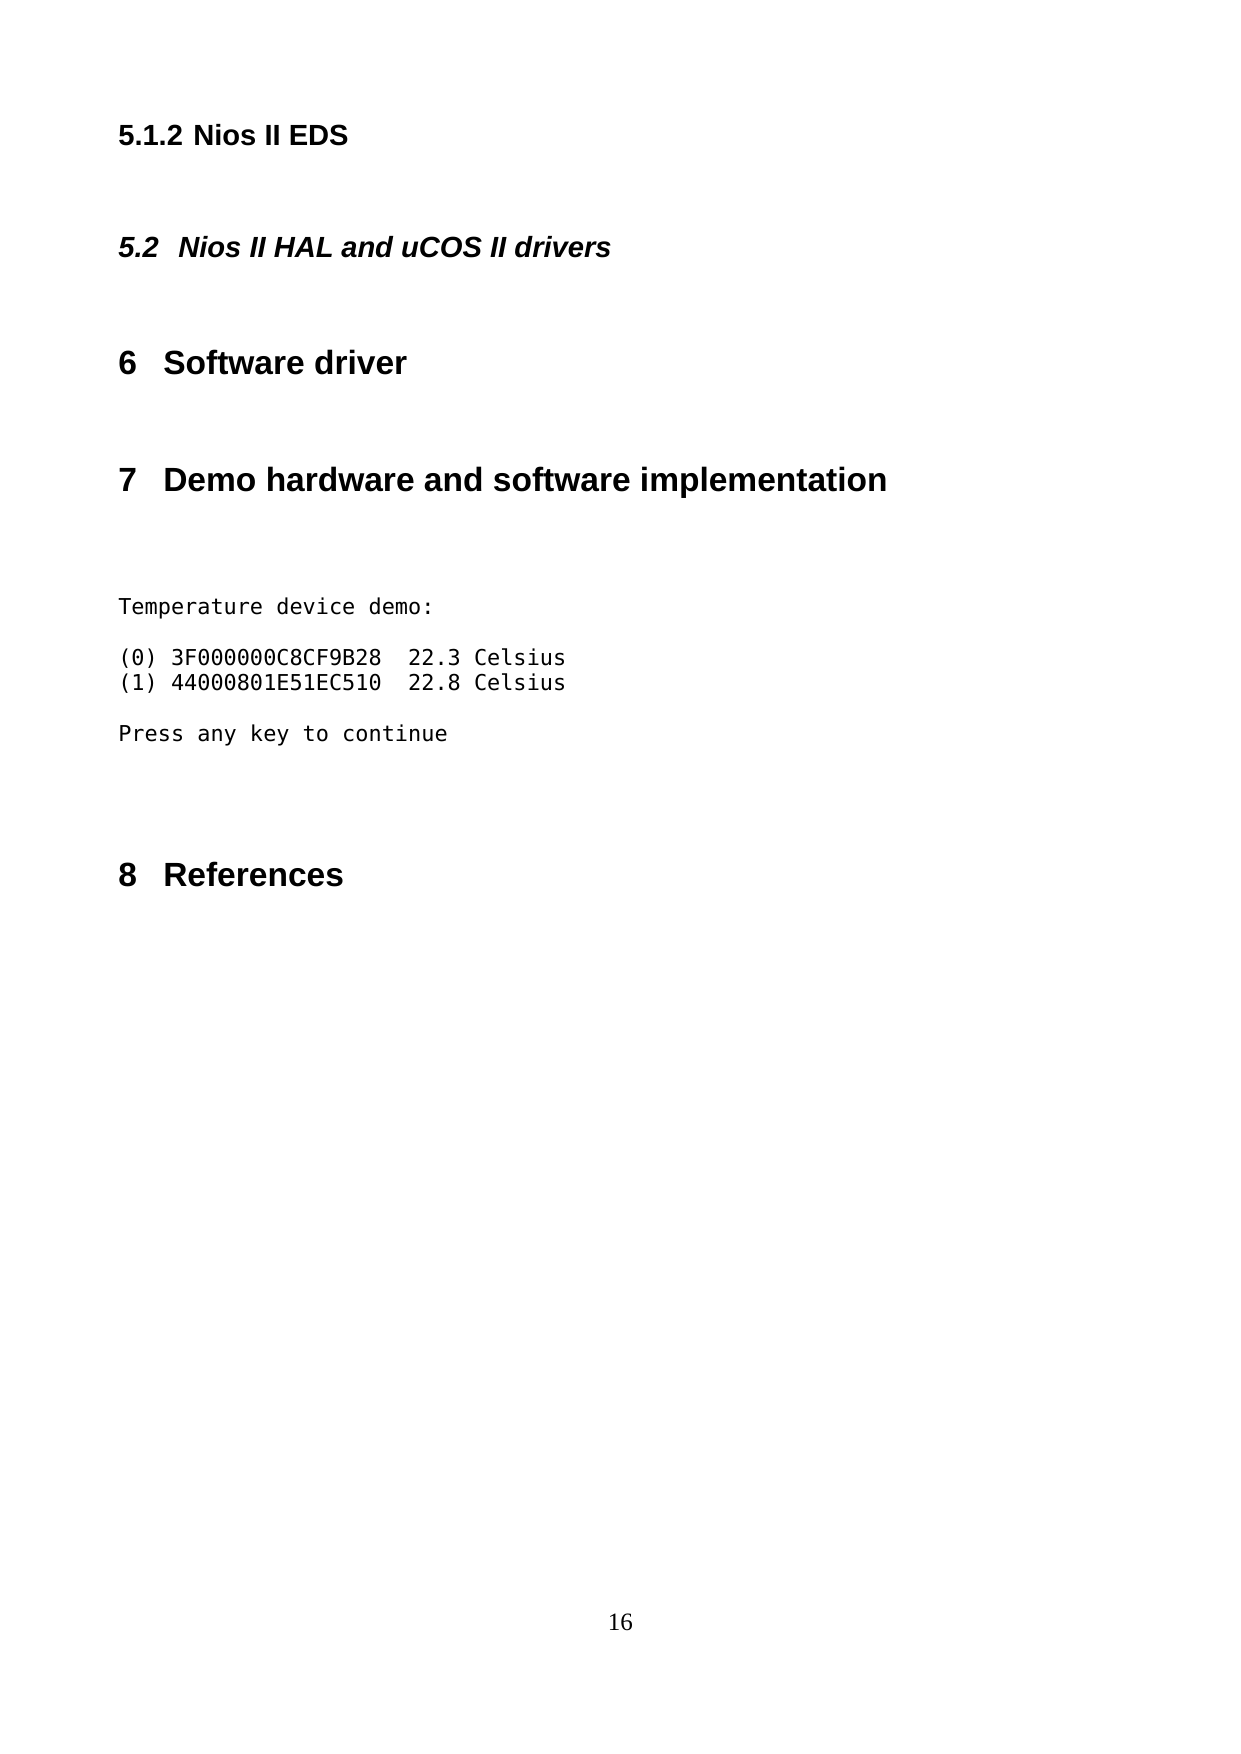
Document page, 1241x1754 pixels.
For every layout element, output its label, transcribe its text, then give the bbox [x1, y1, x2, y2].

text Temperature device demo: [118, 594, 1122, 619]
subtitle References [118, 854, 1122, 893]
subtitle Demo hardware and software implementation [118, 460, 1122, 499]
text (0) 3F000000C8CF9B28 22.3 Celsius [118, 645, 1122, 670]
subtitle Nios II EDS [118, 118, 1122, 152]
subtitle Software driver [118, 343, 1122, 381]
subtitle Nios II HAL and uCOS II drivers [118, 230, 1122, 264]
text Press any key to continue [118, 721, 1122, 747]
text (1) 44000801E51EC510 22.8 Celsius [118, 670, 1122, 696]
